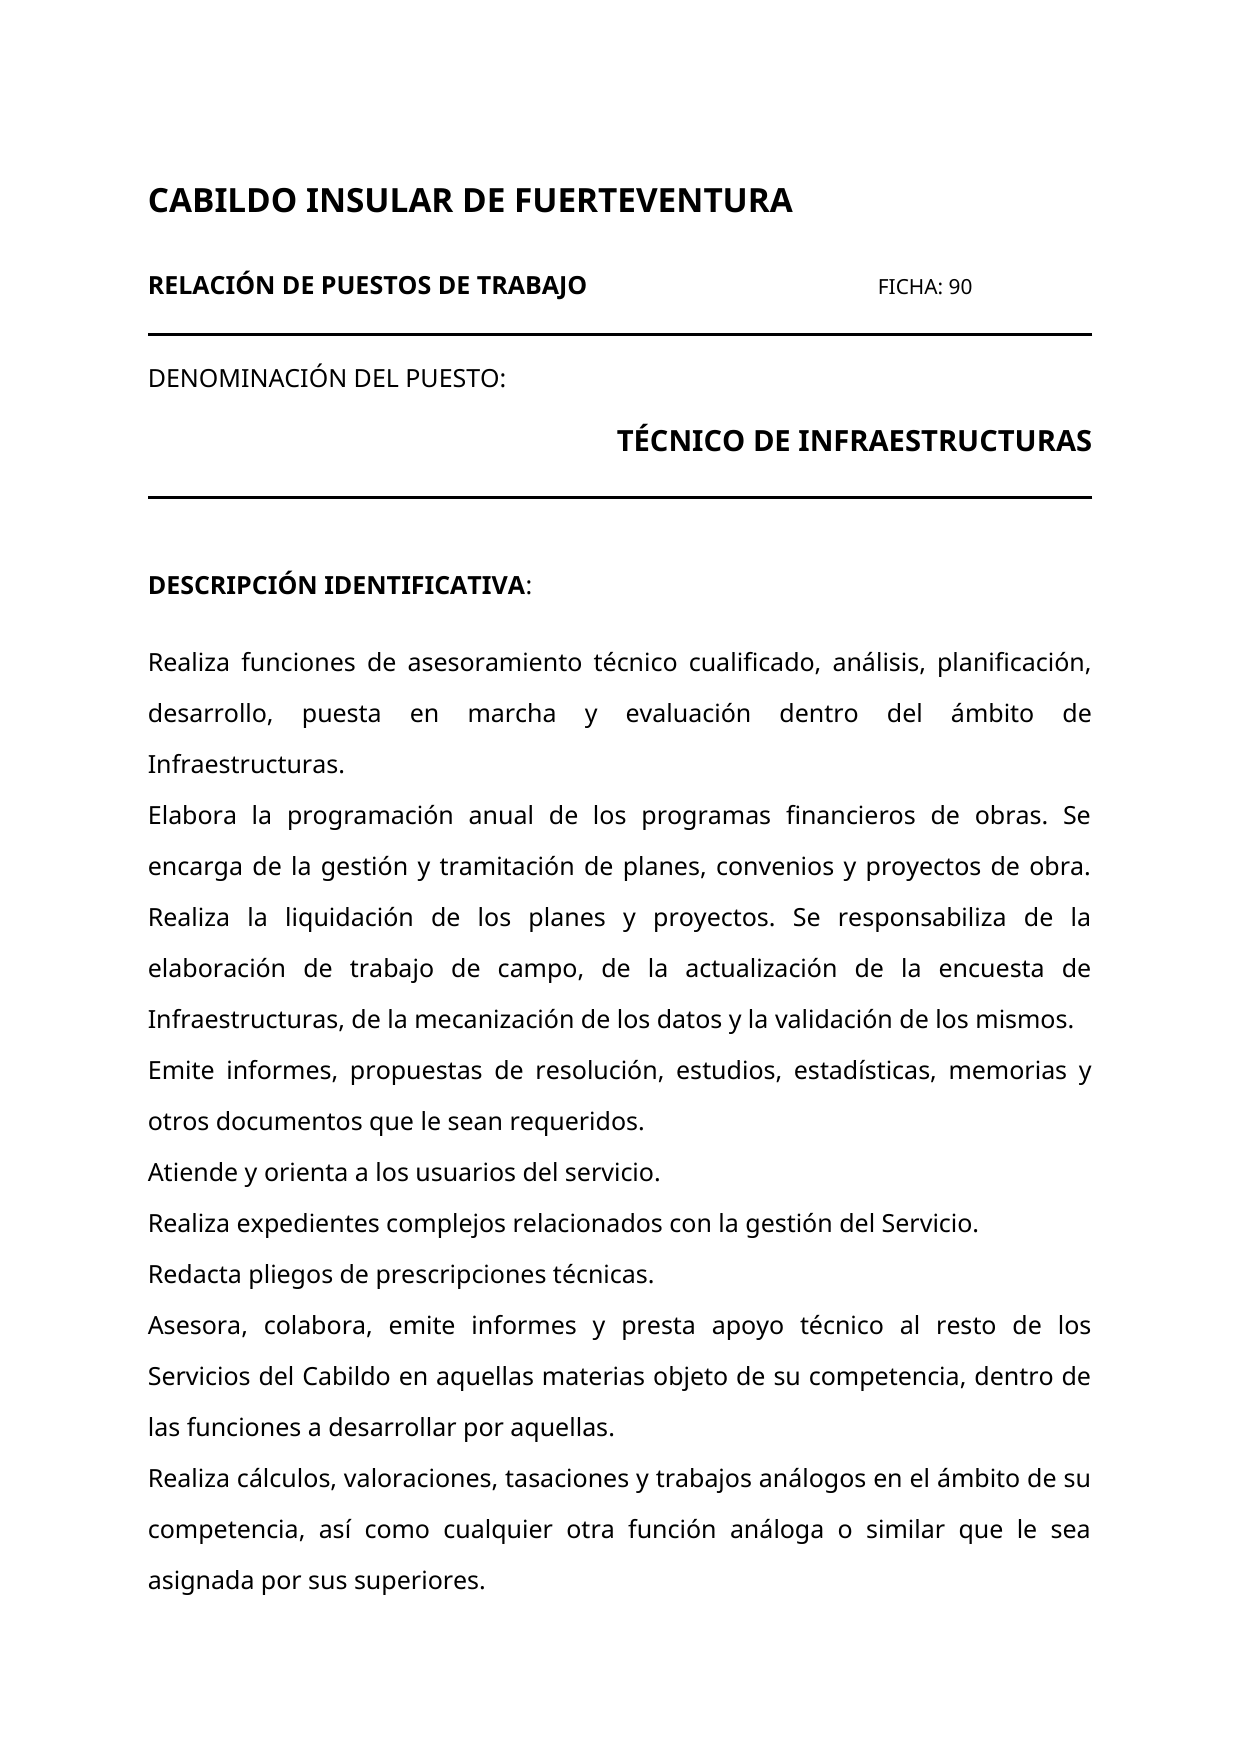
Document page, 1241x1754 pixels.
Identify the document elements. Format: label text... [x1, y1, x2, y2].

text Realiza cálculos, valoraciones, tasaciones y trabajos análogos en el ámbito de su competencia, así como cualquier otra función análoga o similar que le sea asignada por sus superiores. [148, 1461, 1092, 1597]
text Emite informes, propuestas de resolución, estudios, estadísticas, memorias y otros documentos que le sean requeridos. [148, 1052, 1092, 1138]
text TÉCNICO DE INFRAESTRUCTURAS [177, 420, 1092, 459]
text DESCRIPCIÓN IDENTIFICATIVA: [148, 567, 1092, 602]
text CABILDO INSULAR DE FUERTEVENTURA [148, 177, 1092, 223]
text Asesora, colabora, emite informes y presta apoyo técnico al resto de los Servicios del Cabildo en aquellas materias objeto de su competencia, dentro de las funciones a desarrollar por aquellas. [148, 1308, 1092, 1444]
text Realiza expedientes complejos relacionados con la gestión del Servicio. [148, 1206, 1092, 1240]
text RELACIÓN DE PUESTOS DE TRABAJO FICHA: 90 [148, 268, 1092, 302]
text Atiende y orienta a los usuarios del servicio. [148, 1154, 1092, 1189]
text DENOMINACIÓN DEL PUESTO: [148, 361, 1092, 395]
text Realiza funciones de asesoramiento técnico cualificado, análisis, planificación, desarrollo, puesta en marcha y evaluación dentro del ámbito de Infraestructuras. [148, 644, 1092, 780]
text Redacta pliegos de prescripciones técnicas. [148, 1257, 1092, 1291]
text Elabora la programación anual de los programas financieros de obras. Se encarga de la gestión y tramitación de planes, convenios y proyectos de obra. Realiza la liquidación de los planes y proyectos. Se responsabiliza de la elaboración de trabajo de campo, de la actualización de la encuesta de Infraestructuras, de la mecanización de los datos y la validación de los mismos. [148, 797, 1092, 1036]
